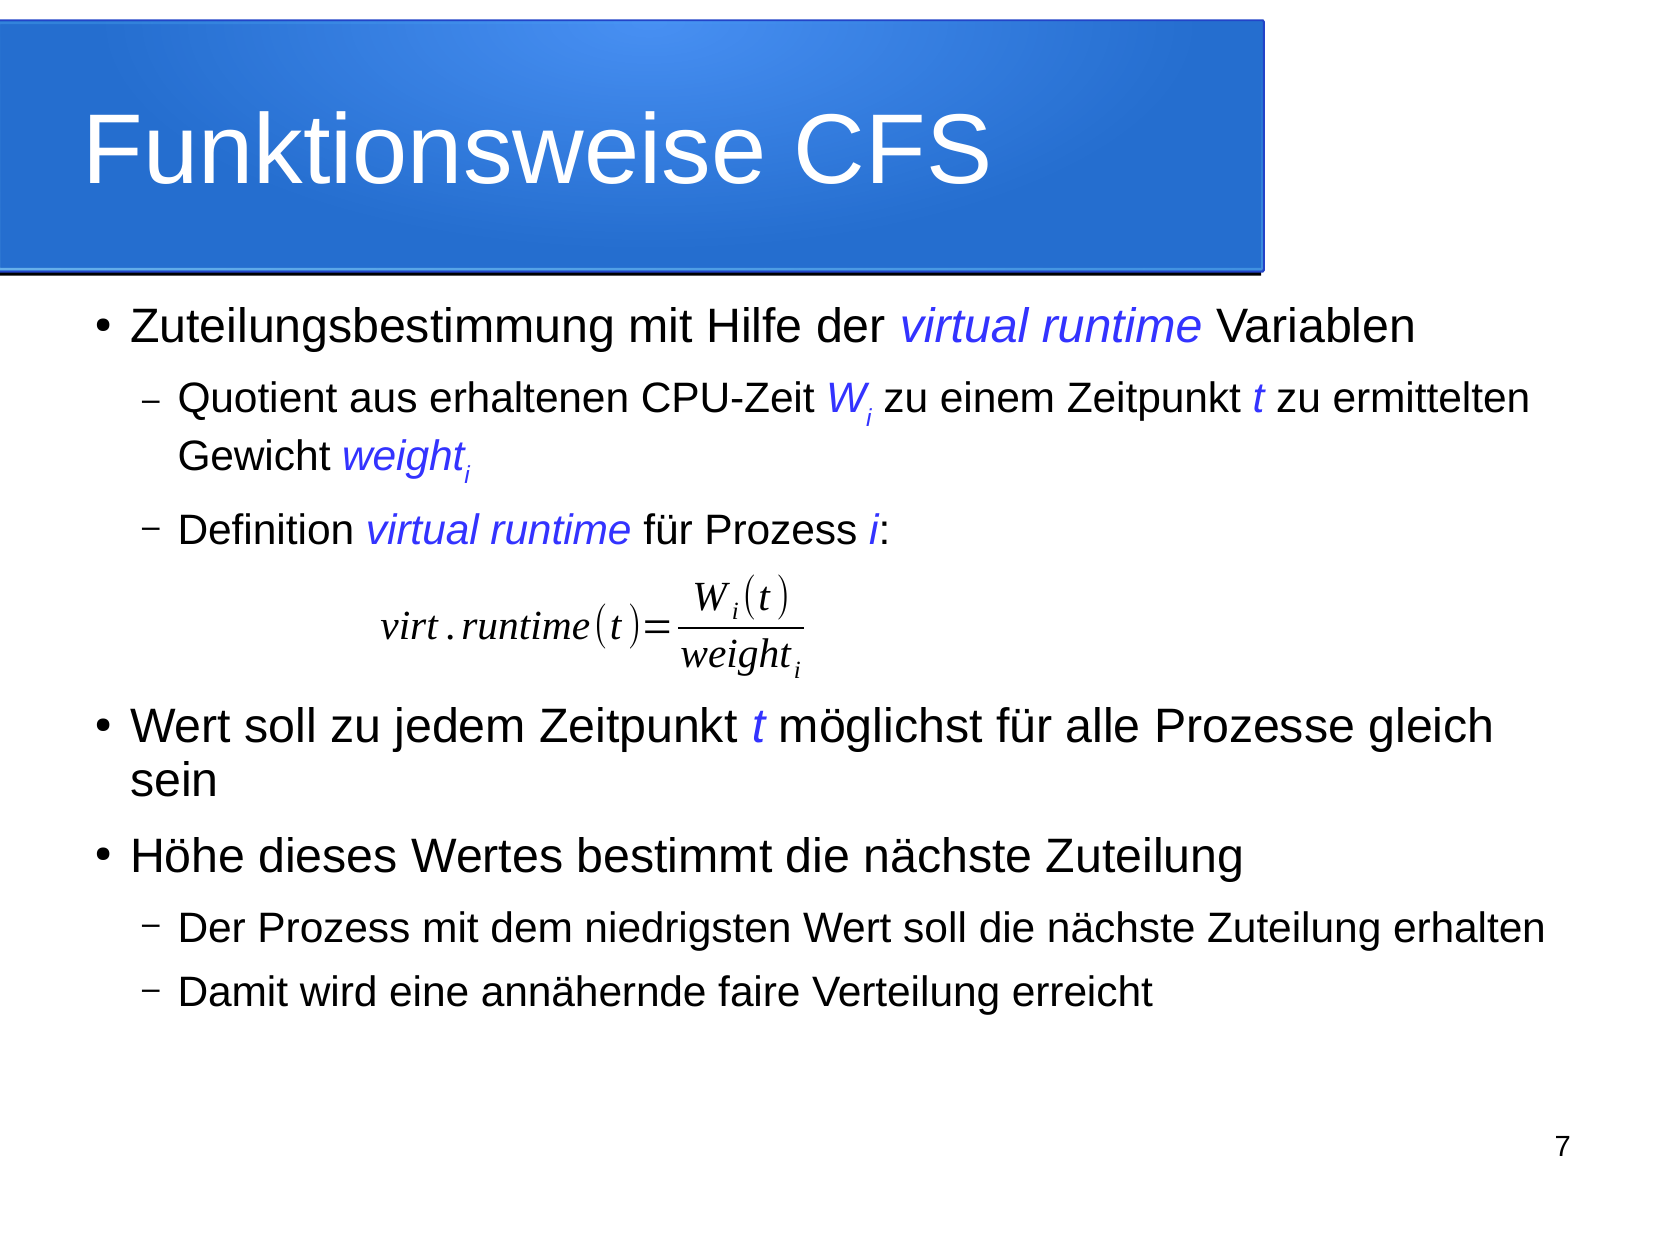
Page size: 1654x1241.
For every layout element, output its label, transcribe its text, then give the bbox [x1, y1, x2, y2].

chart [373, 572, 812, 684]
list Zuteilungsbestimmung mit Hilfe der virtual runtime Variablen Quotient aus erhaltenen CPU-Zeit Wi zu einem Zeitpunkt t zu ermittelten Gewicht weighti Definition virtual runtime für Prozess i: Wert soll zu jedem Zeitpunkt t möglichst für alle Prozesse gleich sein Höhe dieses Wertes bestimmt die nächste Zuteilung Der Prozess mit dem niedrigsten Wert soll die nächste Zuteilung erhalten Damit wird eine annähernde faire Verteilung erreicht [82, 299, 1571, 1019]
title Funktionsweise CFS [82, 47, 1235, 252]
